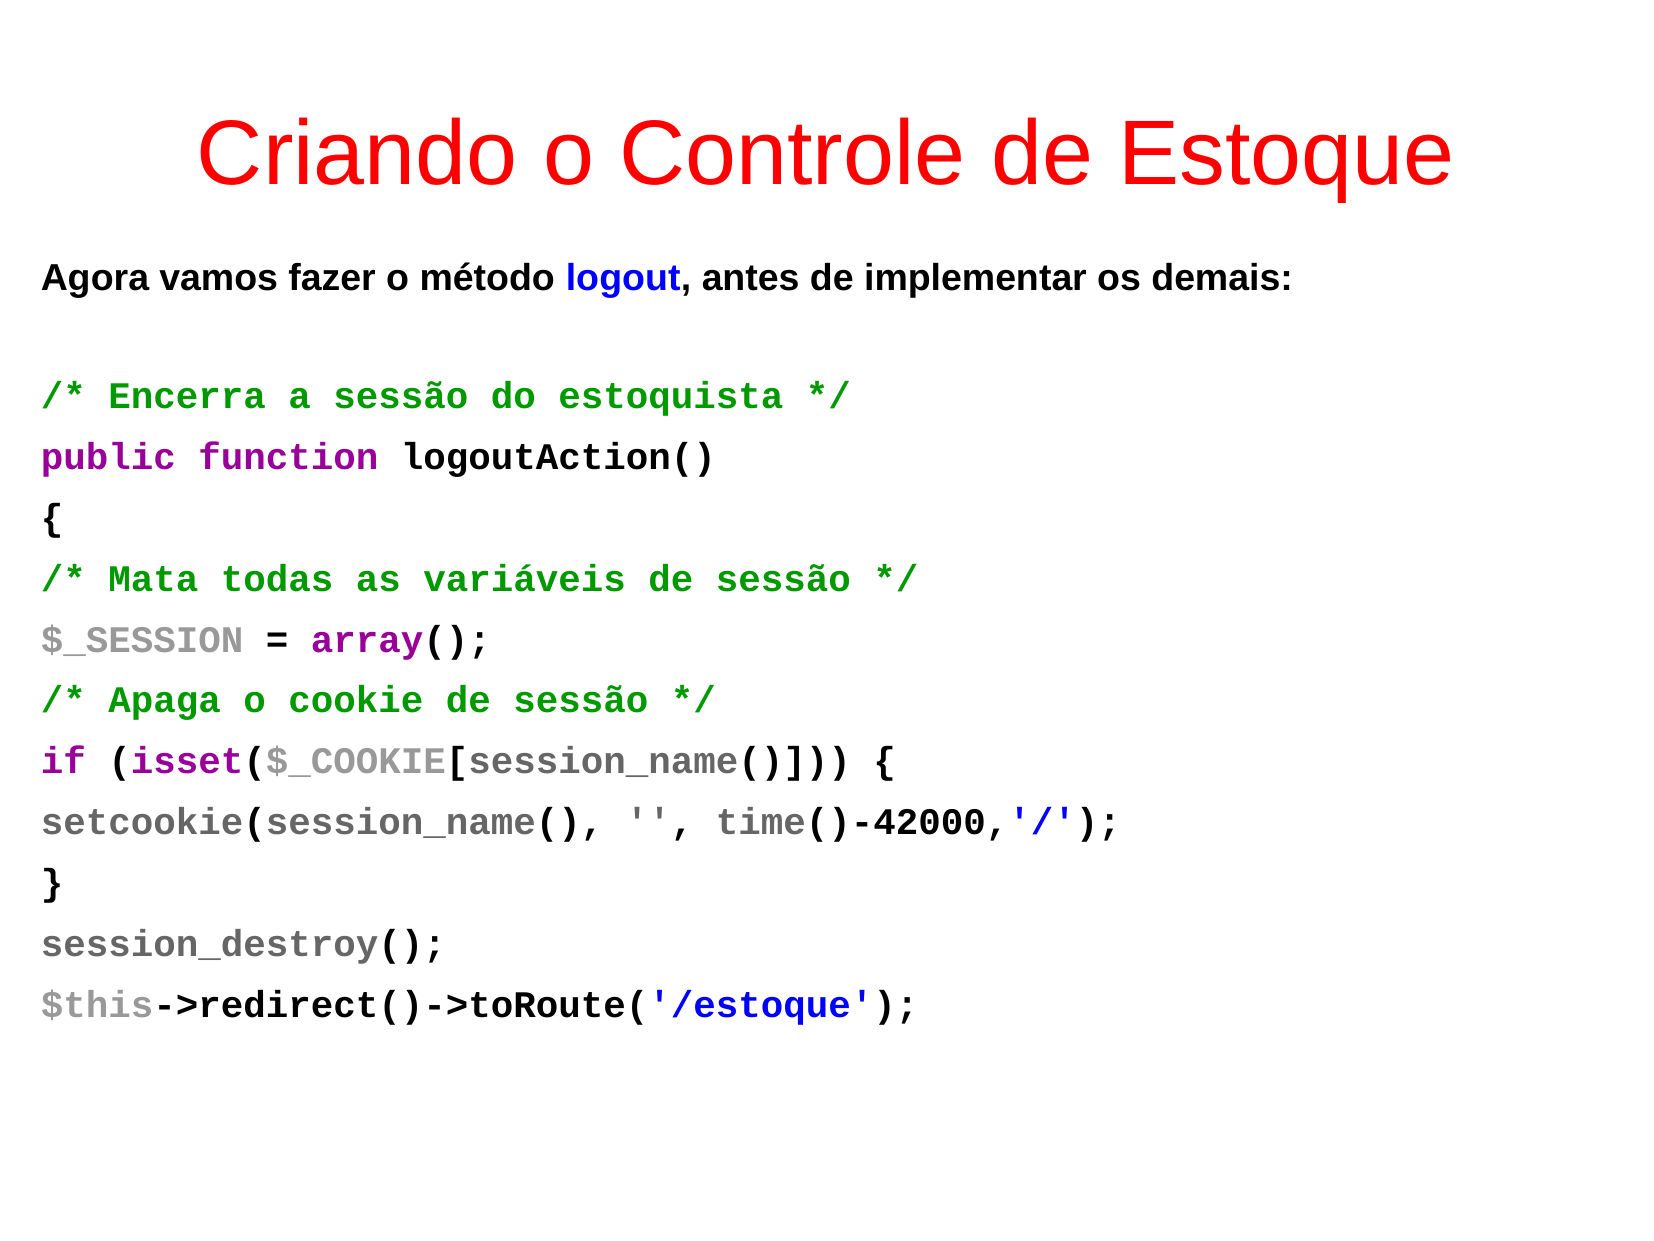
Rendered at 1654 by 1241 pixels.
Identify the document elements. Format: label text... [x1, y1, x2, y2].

list Agora vamos fazer o método logout, antes de implementar os demais: /* Encerra a sessão do estoquista */ public function logoutAction() { /* Mata todas as variáveis de sessão */ $_SESSION = array(); /* Apaga o cookie de sessão */ if (isset($_COOKIE[session_name()])) { setcookie(session_name(), '', time()-42000,'/'); } session_destroy(); $this->redirect()->toRoute('/estoque'); [40, 256, 1607, 1228]
title Criando o Controle de Estoque [82, 49, 1571, 256]
